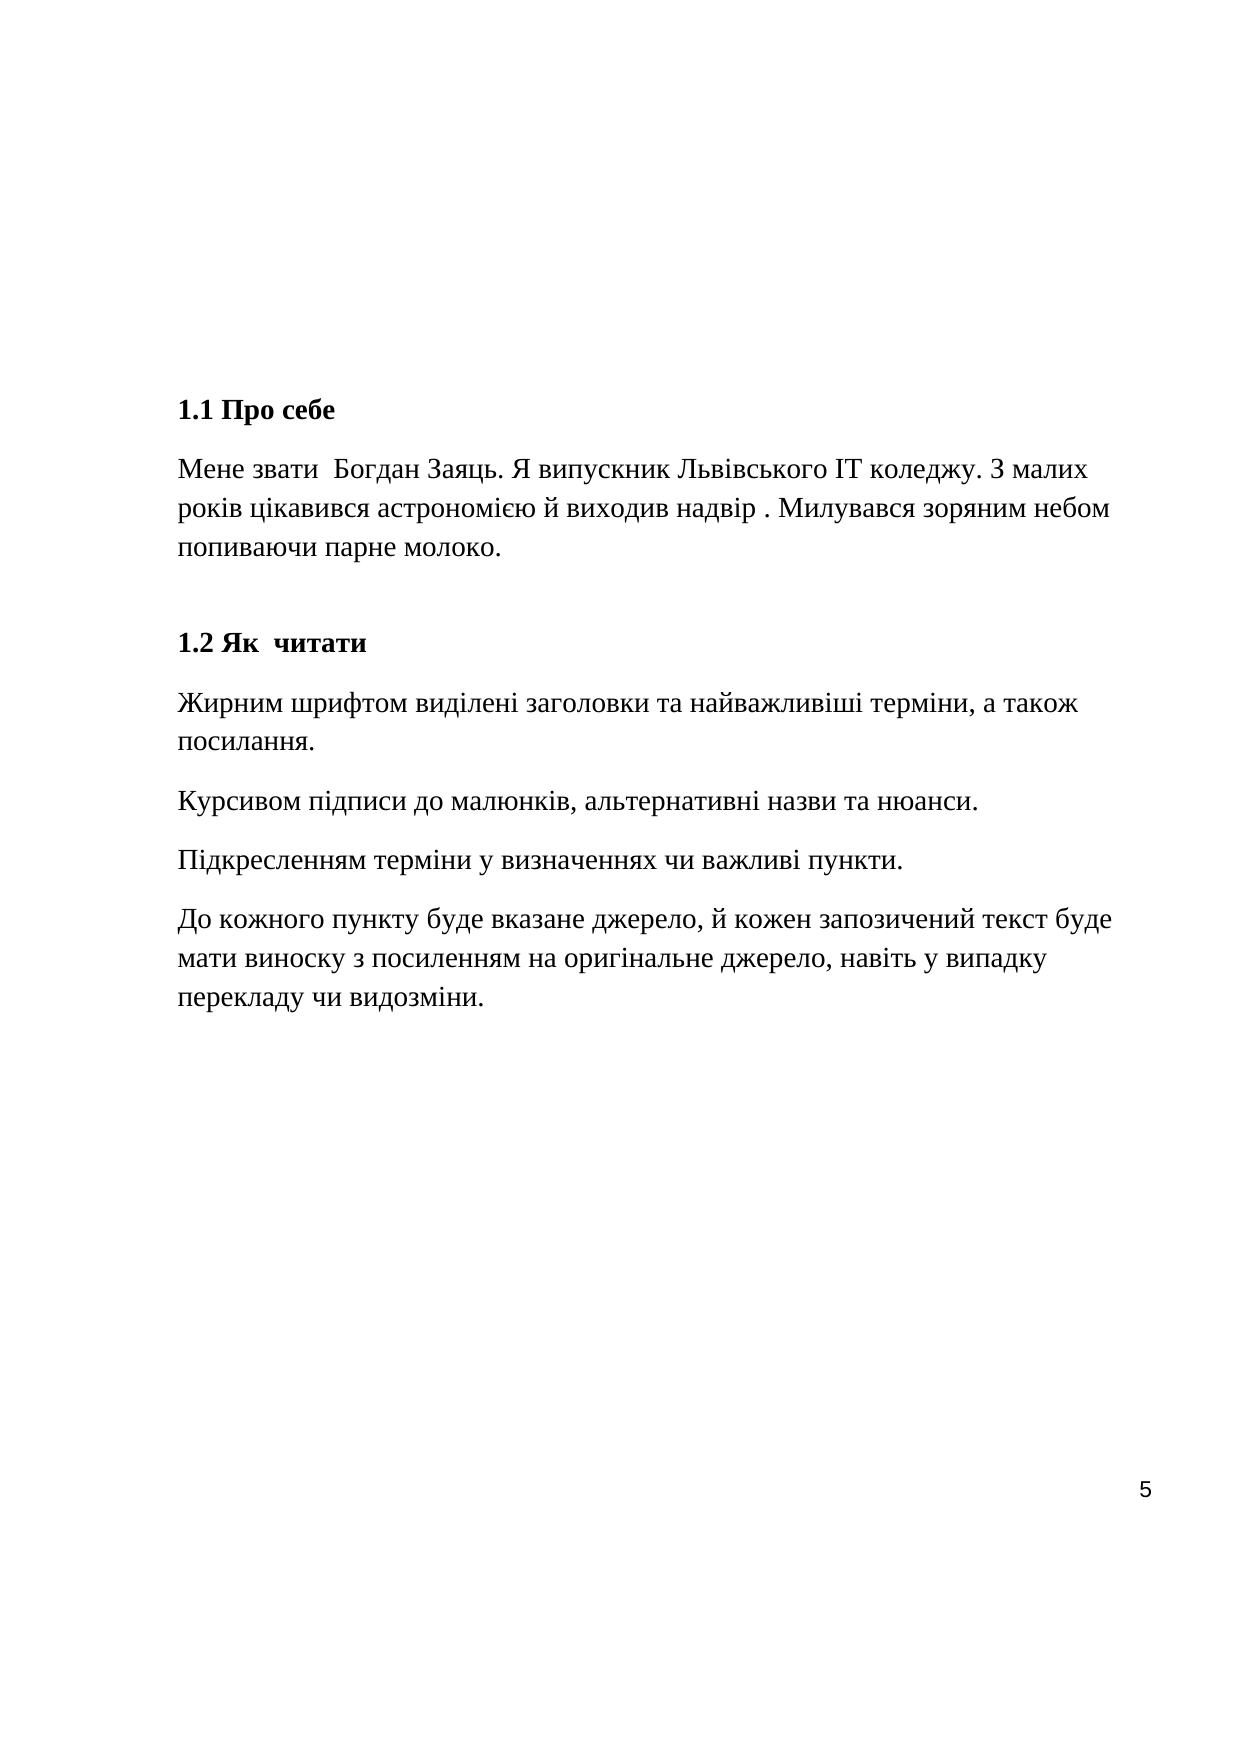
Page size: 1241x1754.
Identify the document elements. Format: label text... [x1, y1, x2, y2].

text Підкресленням терміни у визначеннях чи важливі пункти. [177, 842, 1152, 876]
text 1.2 Як читати [177, 626, 1152, 659]
text Курсивом підписи до малюнків, альтернативні назви та нюанси. [177, 783, 1152, 816]
text Жирним шрифтом виділені заголовки та найважливіші терміни, а також посилання. [177, 685, 1152, 757]
text Мене звати Богдан Заяць. Я випускник Львівського IT коледжу. З малих років цікавився астрономією й виходив надвір . Милувався зоряним небом попиваючи парне молоко. [177, 452, 1152, 562]
text До кожного пункту буде вказане джерело, й кожен запозичений текст буде мати виноску з посиленням на оригінальне джерело, навіть у випадку перекладу чи видозміни. [177, 902, 1152, 1012]
text 1.1 Про себе [177, 392, 1152, 426]
